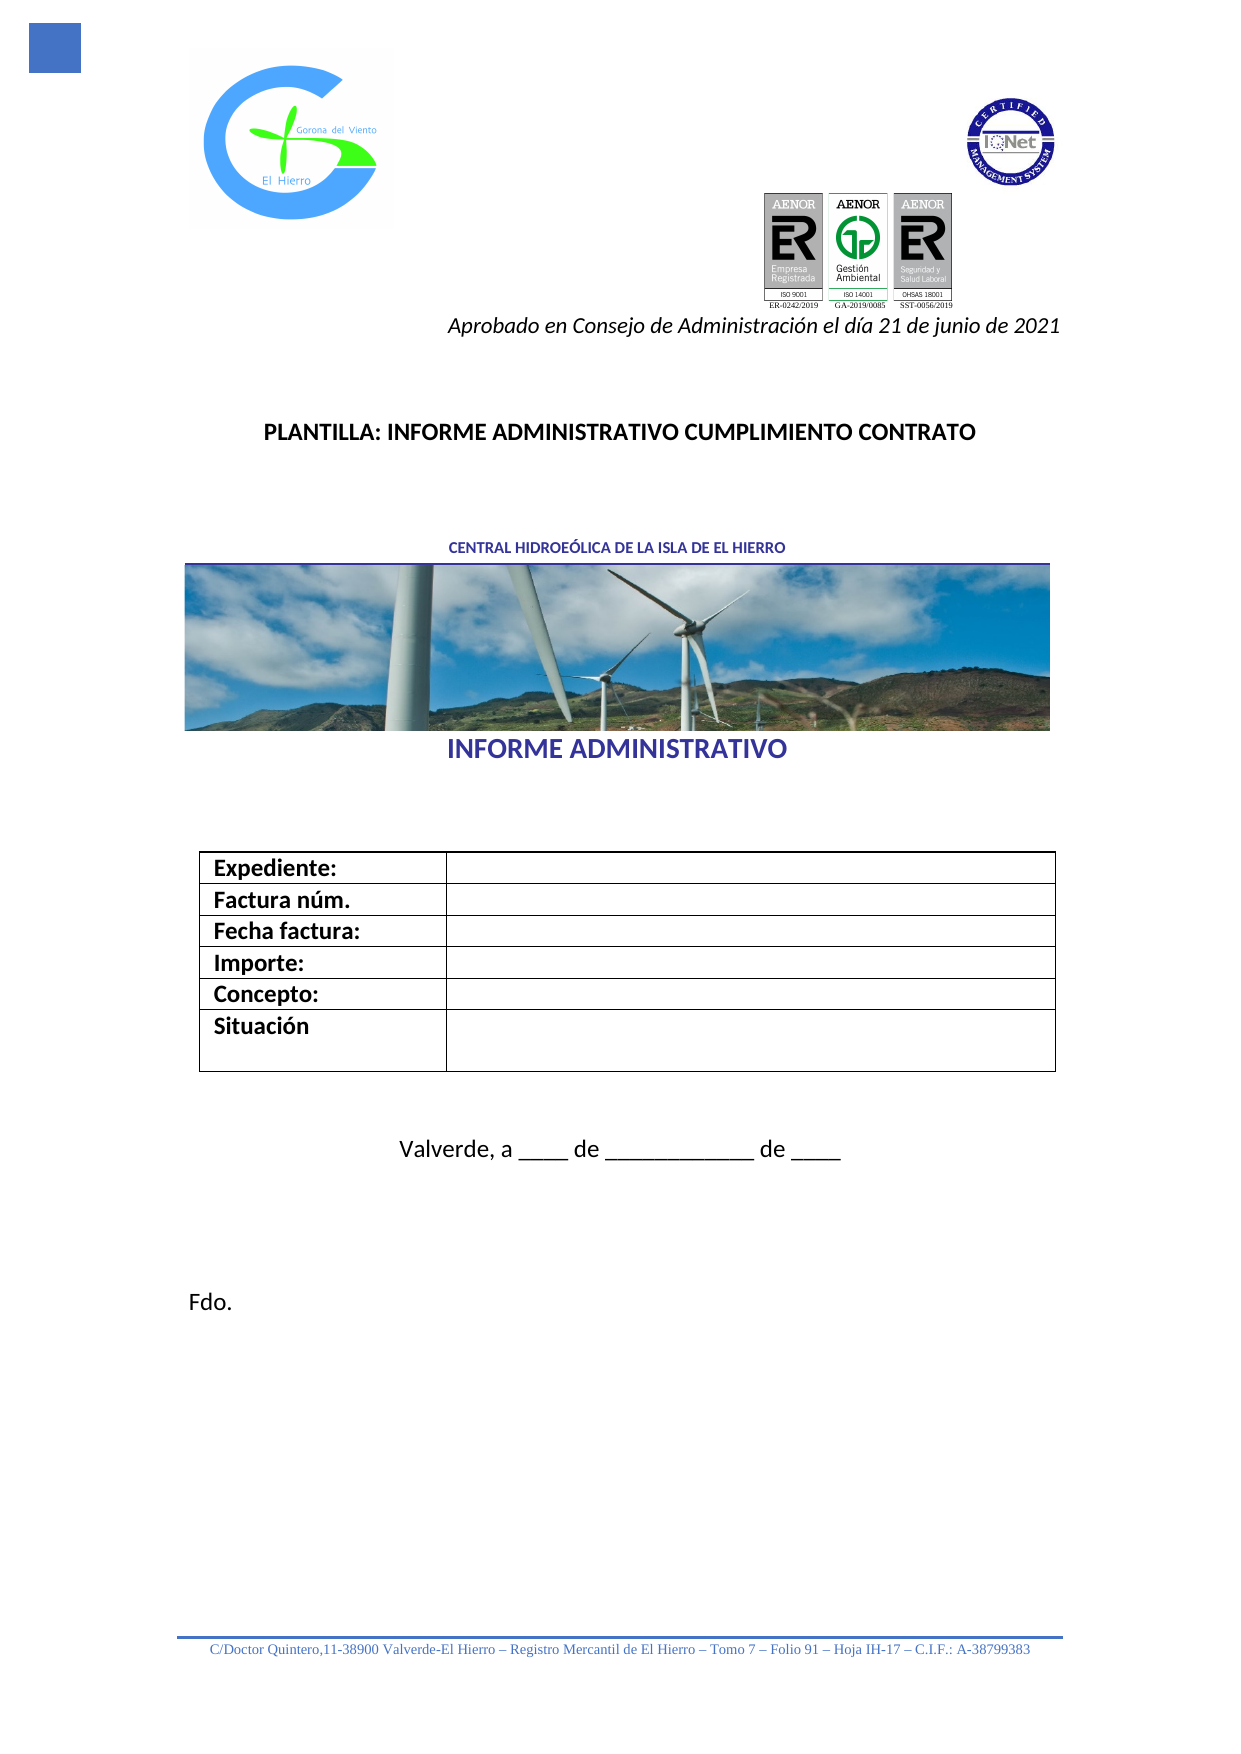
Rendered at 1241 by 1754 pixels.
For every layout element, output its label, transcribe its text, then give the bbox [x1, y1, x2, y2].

text Valverde, a ____ de ____________ de ____ [177, 1133, 1063, 1164]
table_cell [447, 916, 1055, 946]
table_cell Fdo. [177, 1286, 1060, 1316]
table_cell Situación [200, 1010, 446, 1071]
table_cell Factura núm. [200, 884, 446, 914]
table_header [1050, 447, 1056, 851]
table_cell [185, 915, 199, 946]
table_cell [447, 884, 1055, 914]
table_header INFORME ADMINISTRATIVO [185, 731, 1050, 851]
table_cell Importe: [200, 947, 446, 978]
table_cell [185, 1009, 199, 1071]
table_cell [185, 978, 199, 1009]
table_cell [185, 883, 199, 914]
table_cell Concepto: [200, 979, 446, 1009]
table_cell [185, 851, 199, 883]
table_cell [447, 979, 1055, 1009]
table_cell [447, 853, 1055, 883]
table_header [185, 447, 1050, 532]
table_cell [447, 1010, 1055, 1071]
table_cell [447, 947, 1055, 978]
table_header CENTRAL HIDROEÓLICA DE LA ISLA DE EL HIERRO [185, 532, 1050, 562]
table_cell Fecha factura: [200, 916, 446, 946]
text PLANTILLA: INFORME ADMINISTRATIVO CUMPLIMIENTO CONTRATO [177, 416, 1063, 447]
table_header [177, 1164, 1060, 1286]
table_cell [185, 946, 199, 978]
table_cell Expediente: [200, 853, 446, 883]
